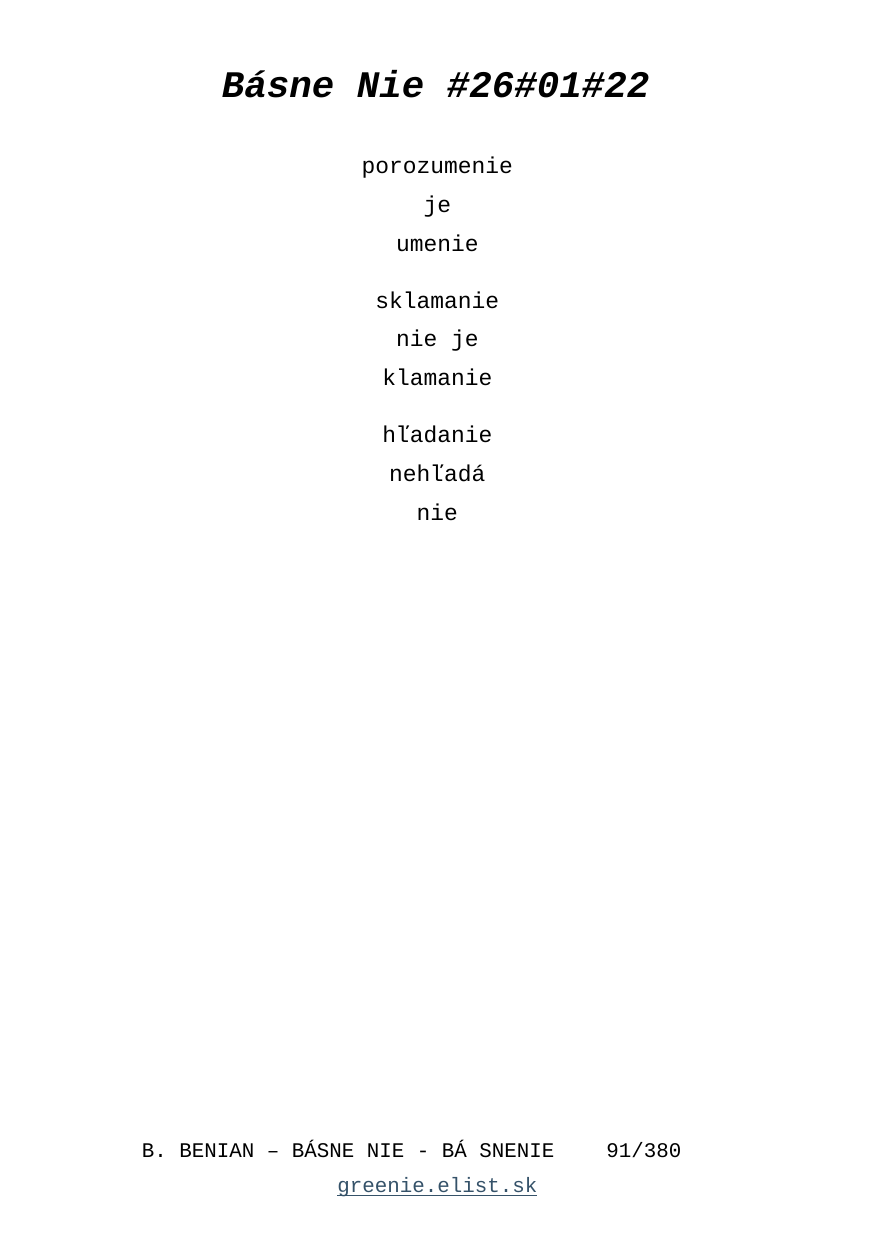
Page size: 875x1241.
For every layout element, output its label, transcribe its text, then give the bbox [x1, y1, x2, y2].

text sklamanie nie je klamanie [41, 289, 833, 393]
text hľadanie nehľadá nie [41, 423, 833, 527]
subtitle Básne Nie #26#01#22 [41, 66, 833, 109]
text porozumenie je umenie [41, 155, 833, 258]
